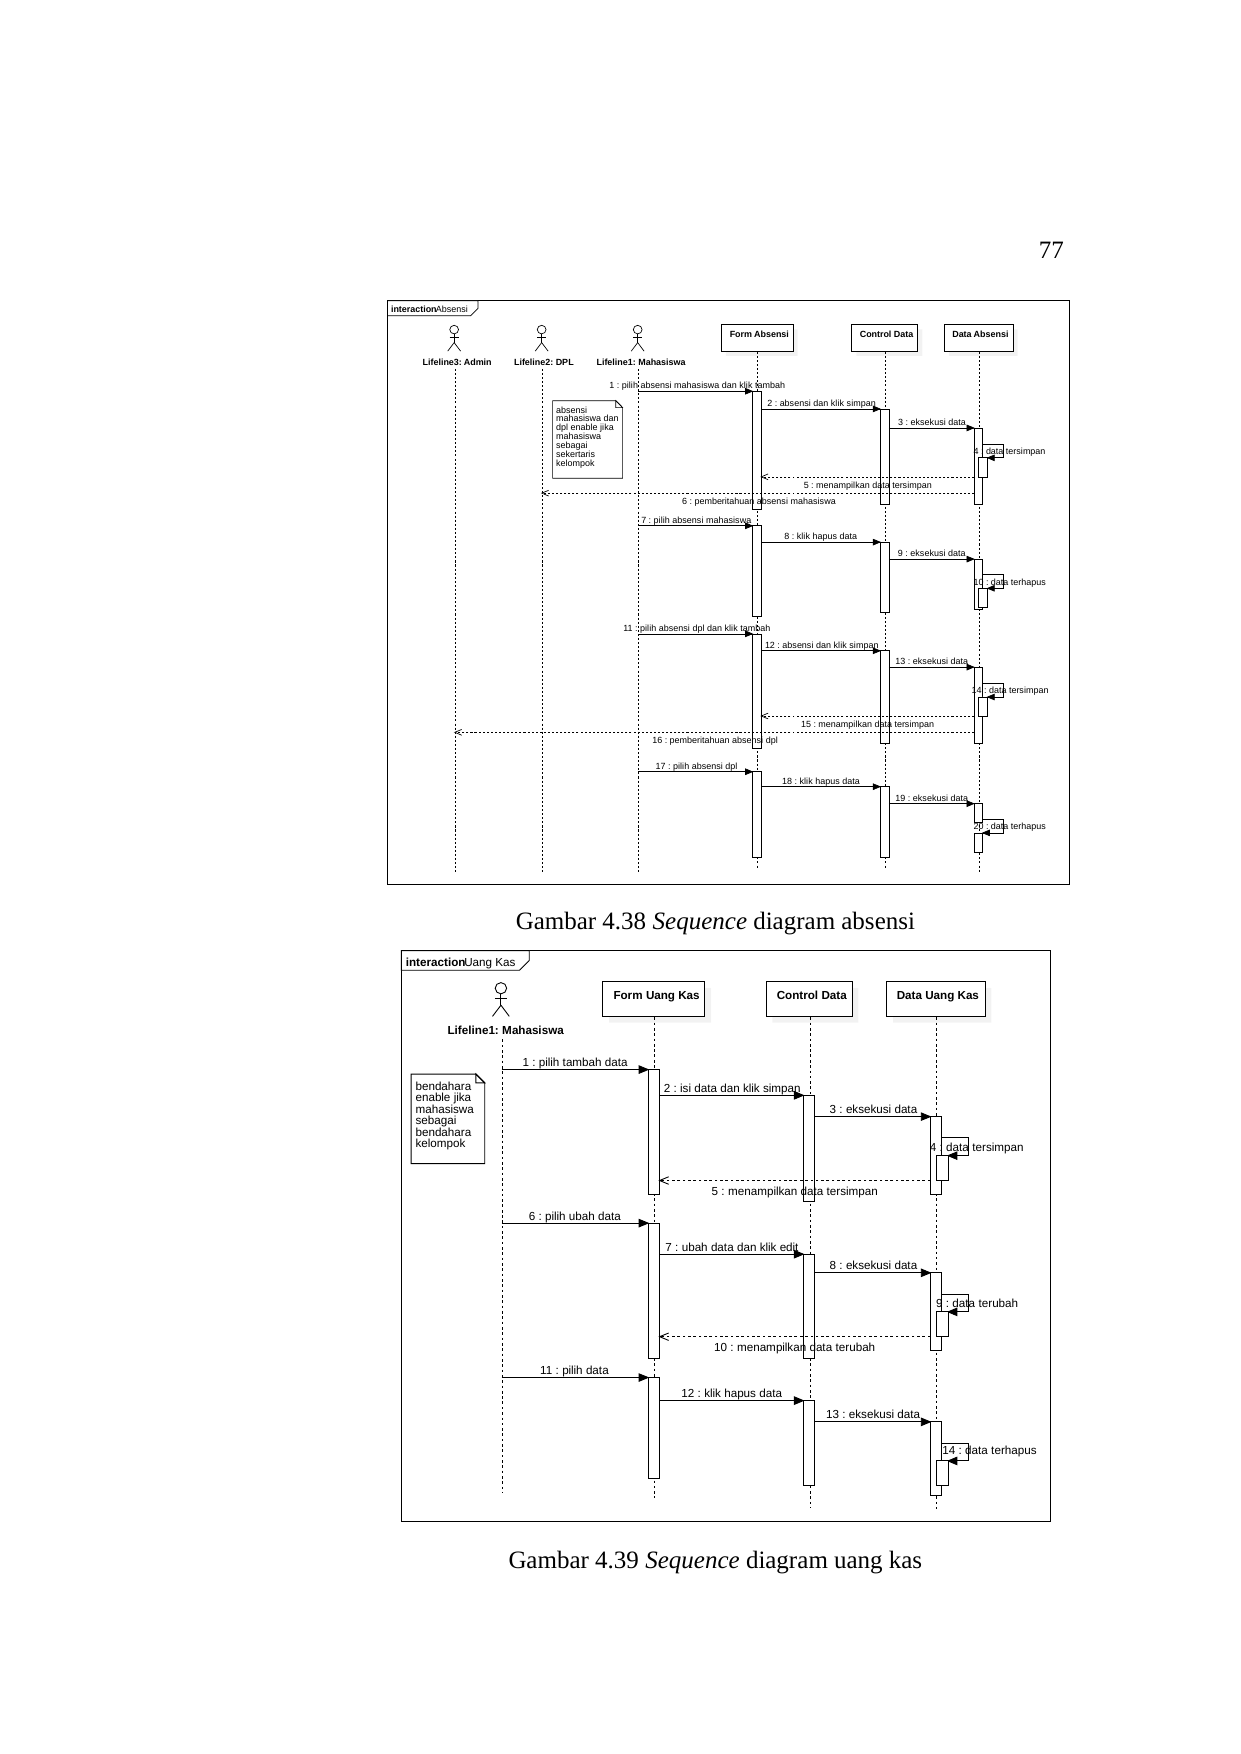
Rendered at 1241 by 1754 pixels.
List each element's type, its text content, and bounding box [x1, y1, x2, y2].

text Gambar 4.38 Sequence diagram absensi [367, 294, 1063, 935]
text Gambar 4.39 Sequence diagram uang kas [367, 949, 1063, 1574]
